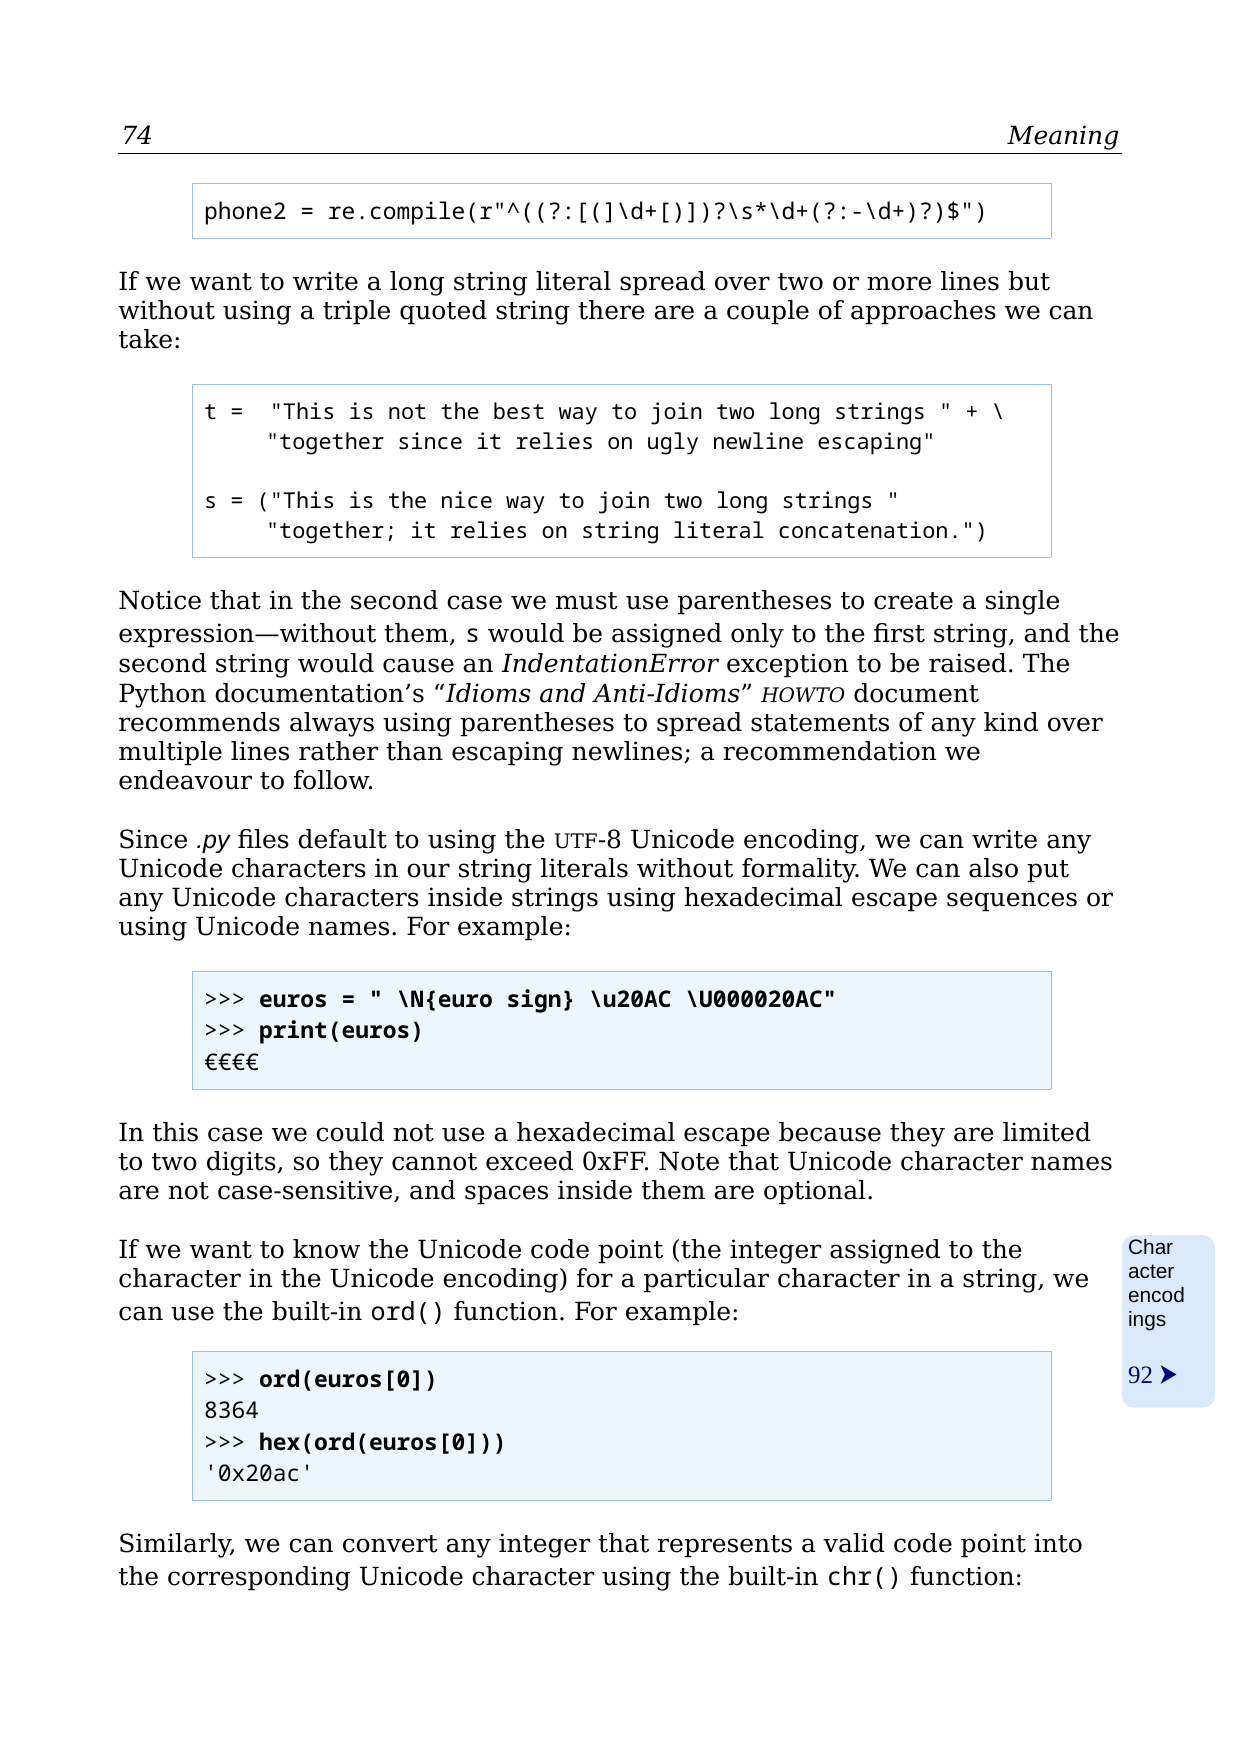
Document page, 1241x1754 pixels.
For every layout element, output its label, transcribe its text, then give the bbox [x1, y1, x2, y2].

text Similarly, we can convert any integer that represents a valid code point into the corresponding Unicode character using the built-in chr() function: [118, 1529, 1122, 1593]
text >>> euros = " \N{euro sign} \u20AC \U000020AC" [193, 972, 1051, 1002]
text '0x20ac' [193, 1445, 1051, 1500]
text >>> print(euros) [193, 1002, 1051, 1034]
text Notice that in the second case we must use parentheses to create a single expression—without them, s would be assigned only to the first string, and the second string would cause an IndentationError exception to be raised. The Python documentation’s “Idioms and Anti-Idioms” howto document recommends always using parentheses to spread statements of any kind over multiple lines rather than escaping newlines; a recommendation we endeavour to follow. [118, 586, 1122, 795]
text €€€€ [193, 1034, 1051, 1089]
text phone2 = re.compile(r"^((?:[(]\d+[)])?\s*\d+(?:-\d+)?)$") [193, 184, 1051, 238]
text In this case we could not use a hexadecimal escape because they are limited to two digits, so they cannot exceed 0xFF. Note that Unicode character names are not case-sensitive, and spaces inside them are optional. [118, 1118, 1122, 1206]
text 8364 [193, 1382, 1051, 1414]
text "together; it relies on string literal concatenation.") [193, 503, 1051, 557]
text >>> ord(euros[0]) [193, 1352, 1051, 1382]
text t = "This is not the best way to join two long strings " + \ [193, 385, 1051, 414]
text If we want to know the Unicode code point (the integer assigned to the character in the Unicode encoding) for a particular character in a string, we can use the built-in ord() function. For example: [118, 1235, 1122, 1328]
text If we want to write a long string literal spread over two or more lines but without using a triple quoted string there are a couple of approaches we can take: [118, 267, 1122, 355]
text Since .py files default to using the utf-8 Unicode encoding, we can write any Unicode characters in our string literals without formality. We can also put any Unicode characters inside strings using hexadecimal escape sequences or using Unicode names. For example: [118, 825, 1122, 942]
text >>> hex(ord(euros[0])) [193, 1414, 1051, 1445]
text "together since it relies on ugly newline escaping" [193, 414, 1051, 444]
text s = ("This is the nice way to join two long strings " [193, 473, 1051, 503]
